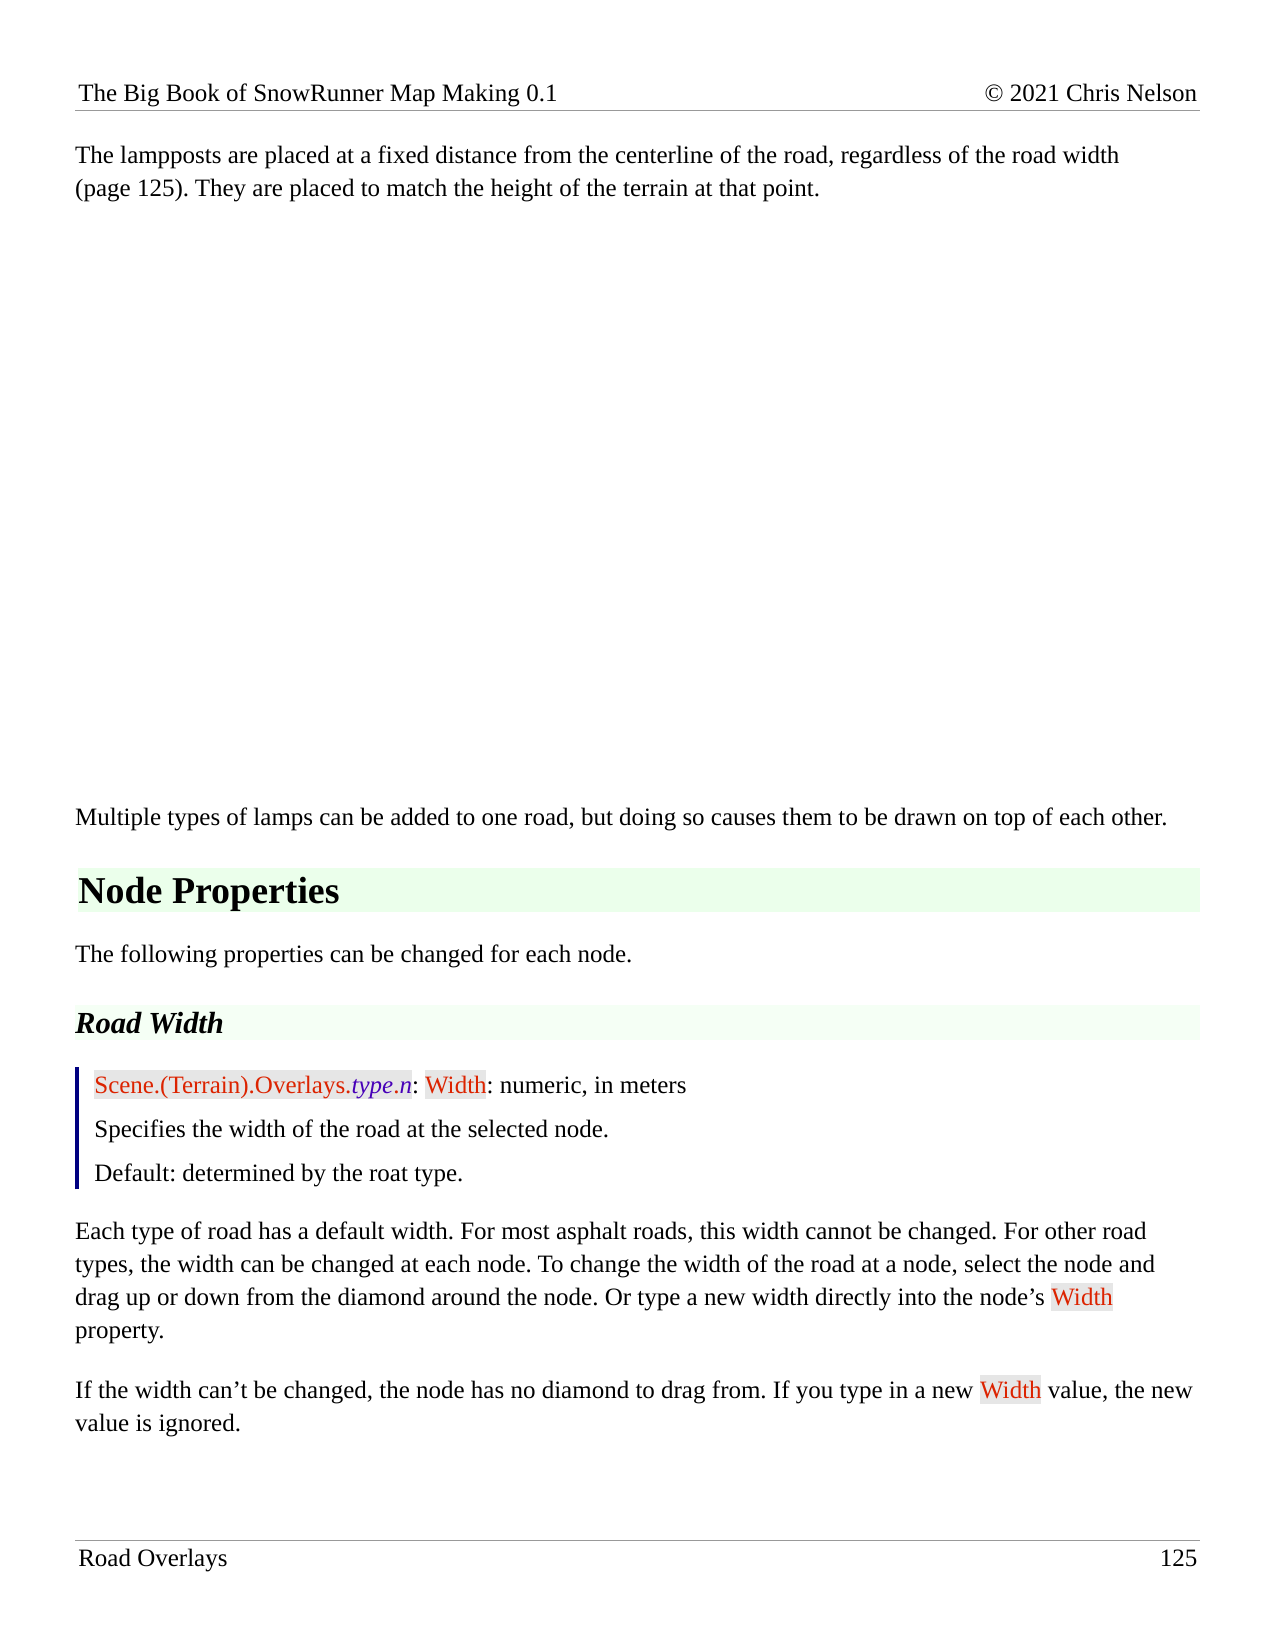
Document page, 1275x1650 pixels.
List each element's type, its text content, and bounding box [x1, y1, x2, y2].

subtitle Road Width [75, 1005, 1200, 1040]
text Scene.(Terrain).Overlays.type.n: Width: numeric, in meters [79, 1067, 1200, 1099]
text The following properties can be changed for each node. [75, 939, 1200, 967]
text If the width can’t be changed, the node has no diamond to drag from. If you type in a new Width value, the new value is ignored. [75, 1375, 1200, 1437]
subtitle Node Properties [78, 868, 1200, 912]
text Specifies the width of the road at the selected node. [79, 1111, 1200, 1143]
text The lampposts are placed at a fixed distance from the centerline of the road, regardless of the road width (page 125). They are placed to match the height of the terrain at that point. [75, 140, 1200, 202]
text Multiple types of lamps can be added to one road, but doing so causes them to be drawn on top of each other. [75, 802, 1200, 831]
text Default: determined by the roat type. [79, 1154, 1200, 1189]
text Each type of road has a default width. For most asphalt roads, this width cannot be changed. For other road types, the width can be changed at each node. To change the width of the road at a node, select the node and drag up or down from the diamond around the node. Or type a new width directly into the node’s Width property. [75, 1216, 1200, 1344]
